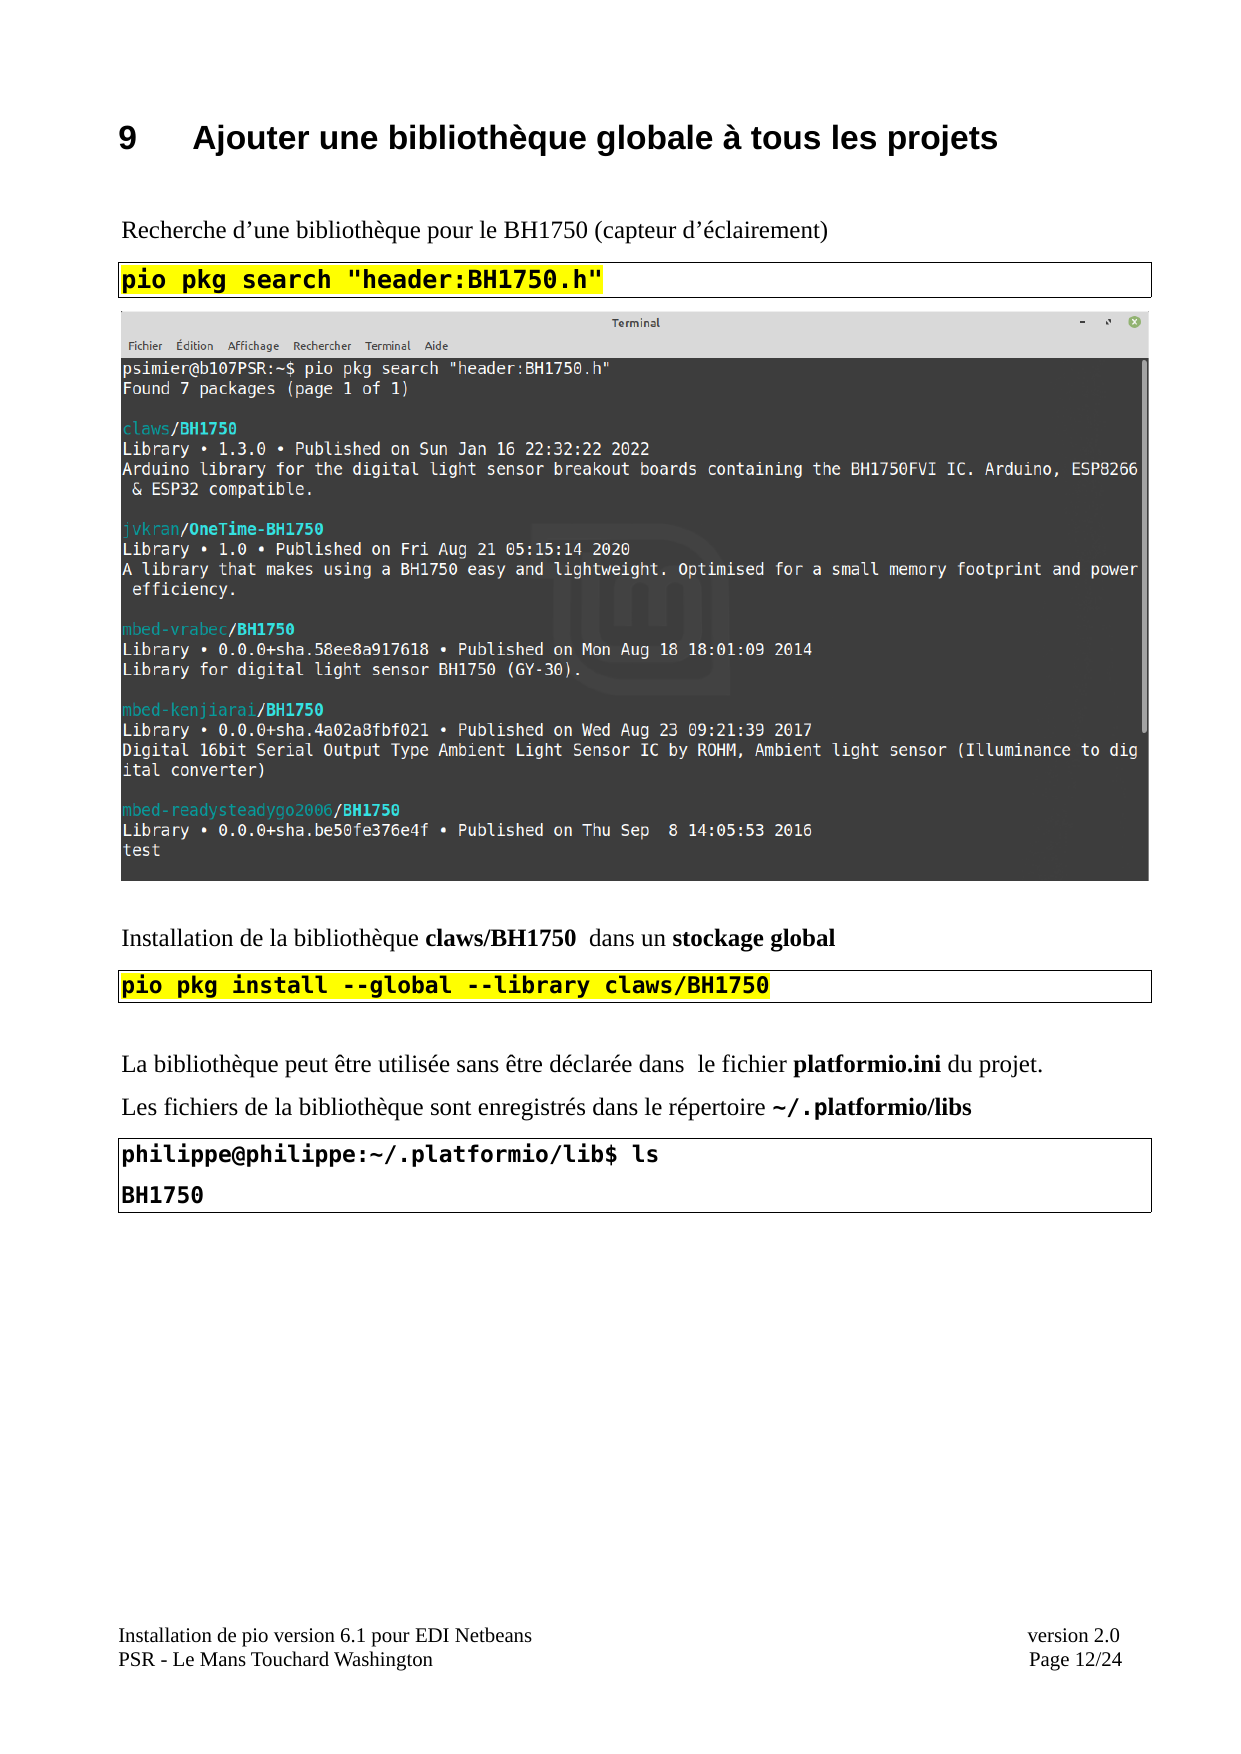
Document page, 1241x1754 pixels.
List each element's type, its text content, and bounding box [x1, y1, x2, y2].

text La bibliothèque peut être utilisée sans être déclarée dans le fichier platformio.ini du projet. [118, 1046, 1151, 1077]
picture [121, 311, 1149, 881]
subtitle Ajouter une bibliothèque globale à tous les projets [118, 118, 1151, 157]
text pio pkg install --global --library claws/BH1750 [119, 971, 1151, 1002]
text philippe@philippe:~/.platformio/lib$ ls [119, 1139, 1151, 1168]
text BH1750 [119, 1179, 1151, 1212]
text Les fichiers de la bibliothèque sont enregistrés dans le répertoire ~/.platformio/libs [118, 1089, 1151, 1124]
text pio pkg search "header:BH1750.h" [119, 263, 1151, 297]
text Installation de la bibliothèque claws/BH1750 dans un stockage global [118, 921, 1151, 955]
text Recherche d’une bibliothèque pour le BH1750 (capteur d’éclairement) [118, 213, 1151, 247]
